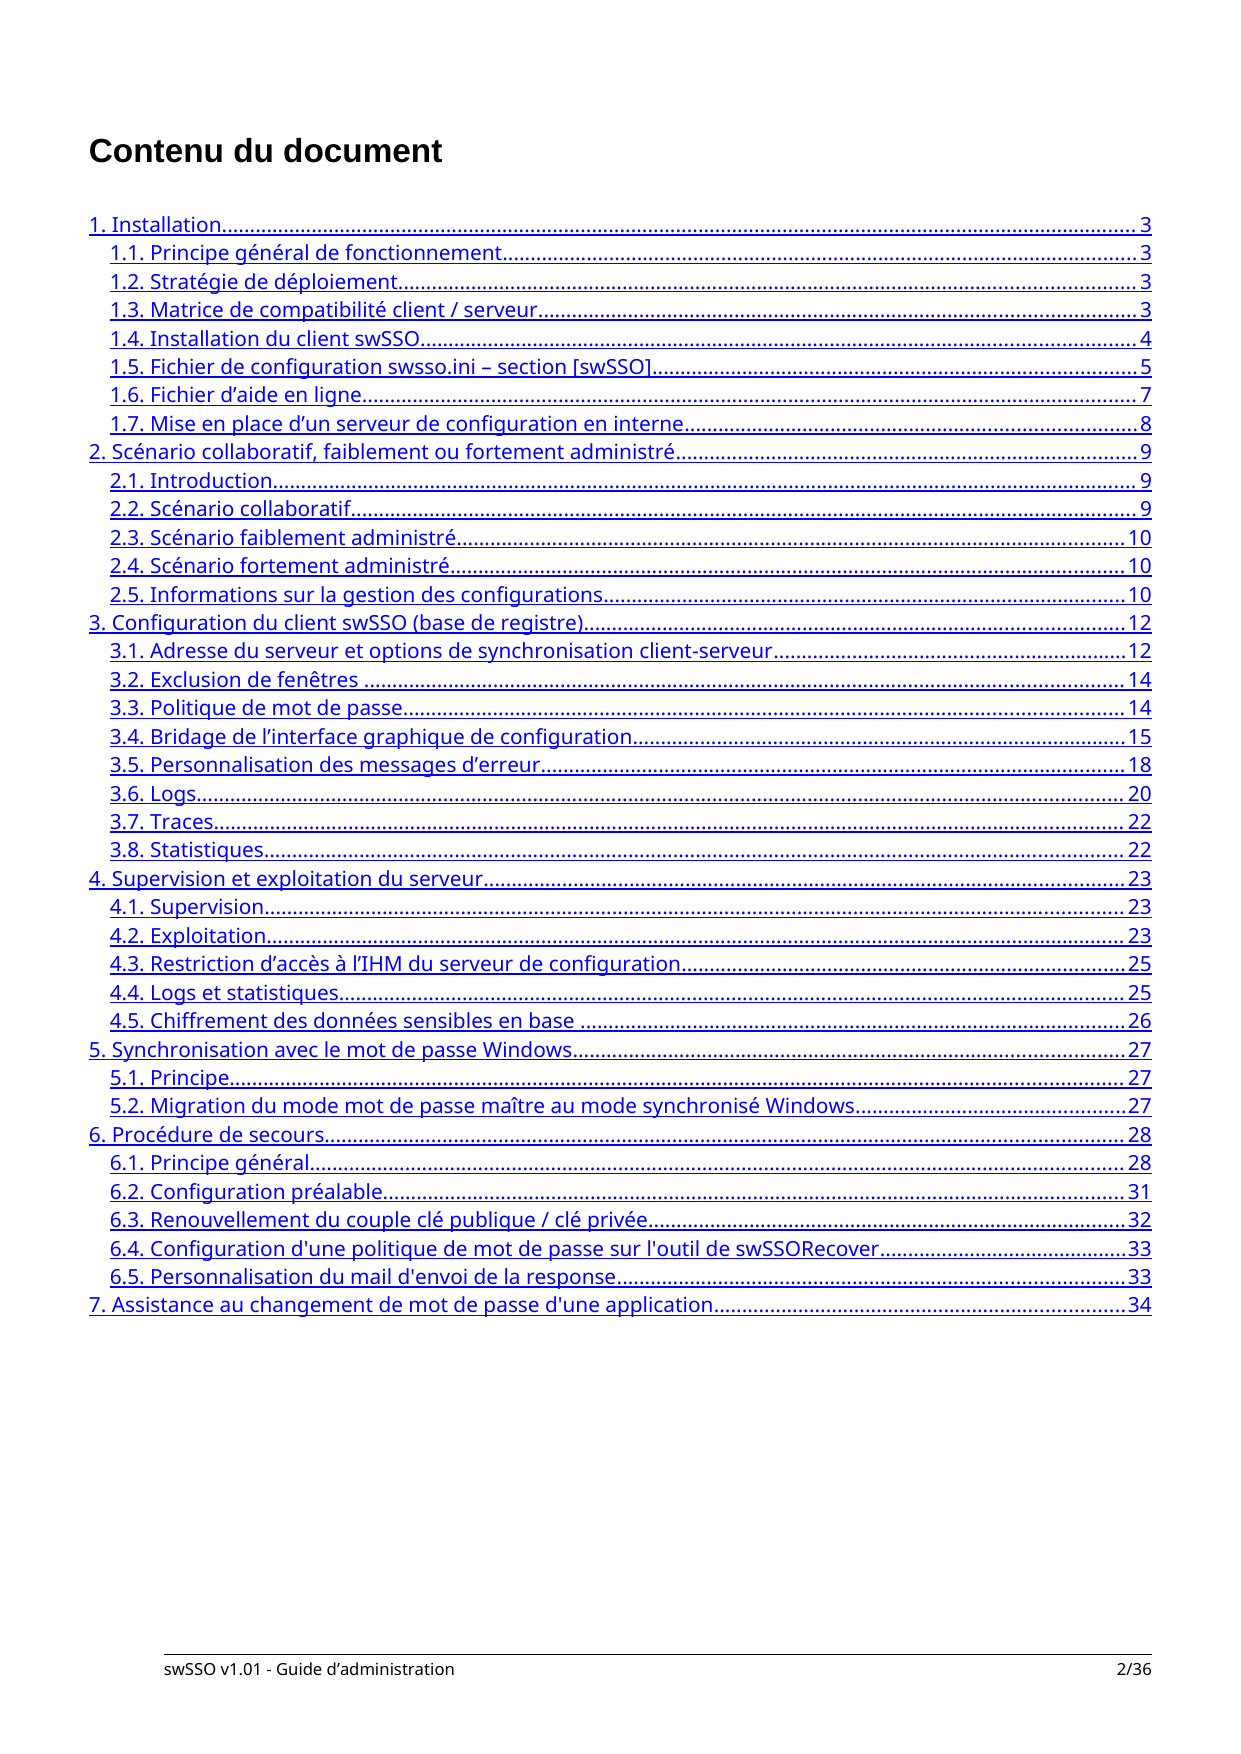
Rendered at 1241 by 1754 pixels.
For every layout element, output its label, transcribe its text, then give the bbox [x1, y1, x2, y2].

text [109, 832, 1152, 836]
text 4.5. Chiffrement des données sensibles en base 26 [109, 1006, 1152, 1030]
text 3. Configuration du client swSSO (base de registre) 12 [89, 608, 1152, 632]
text 2.3. Scénario faiblement administré 10 [109, 523, 1152, 547]
text [109, 1088, 1152, 1092]
text 4.1. Supervision 23 [109, 892, 1152, 917]
text 3.1. Adresse du serveur et options de synchronisation client-serveur 12 [109, 637, 1152, 661]
text 4.4. Logs et statistiques 25 [109, 978, 1152, 1002]
text 1. Installation 3 [89, 210, 1152, 234]
text 1.6. Fichier d’aide en ligne 7 [109, 381, 1152, 405]
text [109, 1287, 1152, 1291]
text [109, 974, 1152, 978]
text 1.3. Matrice de compatibilité client / serveur 3 [109, 295, 1152, 319]
text 4. Supervision et exploitation du serveur 23 [89, 864, 1152, 888]
text 6.2. Configuration préalable 31 [109, 1177, 1152, 1201]
text 6.4. Configuration d'une politique de mot de passe sur l'outil de swSSORecover 33 [109, 1234, 1152, 1258]
text 6. Procédure de secours 28 [89, 1120, 1152, 1144]
text 6.5. Personnalisation du mail d'envoi de la response 33 [109, 1262, 1152, 1286]
text 1.5. Fichier de configuration swsso.ini – section [swSSO] 5 [109, 352, 1152, 376]
text Contenu du document [89, 131, 1152, 169]
text 1.1. Principe général de fonctionnement 3 [109, 238, 1152, 263]
text [109, 377, 1152, 381]
text [109, 1031, 1152, 1035]
text 3.6. Logs 20 [109, 779, 1152, 803]
text [109, 320, 1152, 324]
text 3.8. Statistiques 22 [109, 836, 1152, 860]
text [109, 775, 1152, 779]
text 5. Synchronisation avec le mot de passe Windows 27 [89, 1035, 1152, 1059]
text 5.2. Migration du mode mot de passe maître au mode synchronisé Windows 27 [109, 1092, 1152, 1116]
text 4.3. Restriction d’accès à l’IHM du serveur de configuration 25 [109, 949, 1152, 973]
text 1.2. Stratégie de déploiement 3 [109, 267, 1152, 291]
text 3.3. Politique de mot de passe 14 [109, 693, 1152, 718]
text [109, 519, 1152, 523]
text 3.7. Traces 22 [109, 807, 1152, 831]
text 4.2. Exploitation 23 [109, 921, 1152, 945]
text [109, 576, 1152, 580]
text 6.3. Renouvellement du couple clé publique / clé privée 32 [109, 1205, 1152, 1229]
text 6.1. Principe général 28 [109, 1148, 1152, 1173]
text 7. Assistance au changement de mot de passe d'une application 34 [89, 1291, 1152, 1315]
text 2.5. Informations sur la gestion des configurations 10 [109, 580, 1152, 604]
text 2. Scénario collaboratif, faiblement ou fortement administré 9 [89, 437, 1152, 462]
text 5.1. Principe 27 [109, 1063, 1152, 1087]
text 3.4. Bridage de l’interface graphique de configuration 15 [109, 722, 1152, 746]
text 2.1. Introduction 9 [109, 466, 1152, 490]
text 2.4. Scénario fortement administré 10 [109, 551, 1152, 575]
text 1.4. Installation du client swSSO 4 [109, 324, 1152, 348]
text 2.2. Scénario collaboratif 9 [109, 494, 1152, 518]
text 1.7. Mise en place d’un serveur de configuration en interne 8 [109, 409, 1152, 433]
text [109, 1230, 1152, 1234]
text 3.5. Personnalisation des messages d’erreur 18 [109, 750, 1152, 774]
text 3.2. Exclusion de fenêtres 14 [109, 665, 1152, 689]
